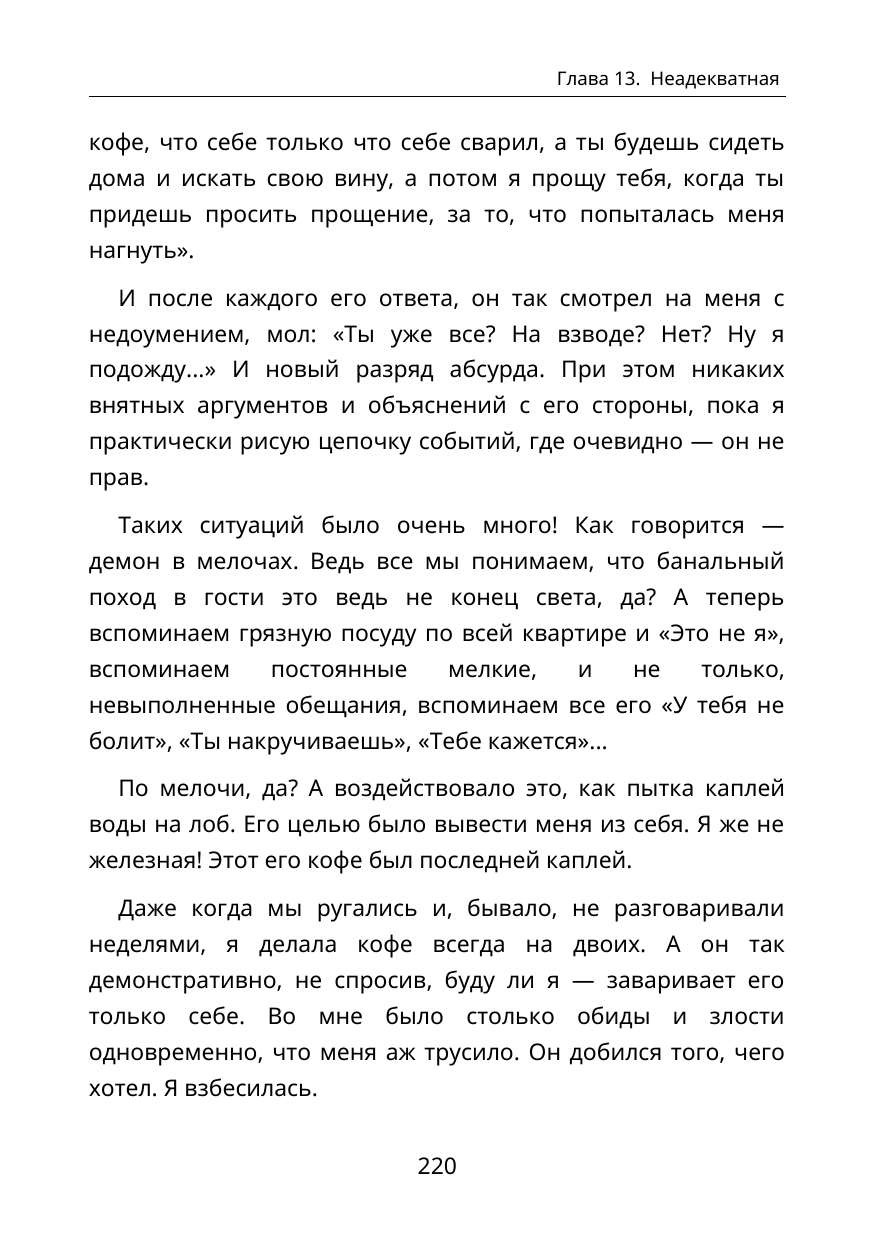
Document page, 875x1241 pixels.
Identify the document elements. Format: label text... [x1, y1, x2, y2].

text Даже когда мы ругались и, бывало, не разговаривали неделями, я делала кофе всегда на двоих. А он так демонстративно, не спросив, буду ли я — заваривает его только себе. Во мне было столько обиды и злости одновременно, что меня аж трусило. Он добился того, чего хотел. Я взбесилась. [88, 892, 786, 1103]
text кофе, что себе только что себе сварил, а ты будешь сидеть дома и искать свою вину, а потом я прощу тебя, когда ты придешь просить прощение, за то, что попыталась меня нагнуть». [88, 126, 786, 265]
text Таких ситуаций было очень много! Как говорится — демон в мелочах. Ведь все мы понимаем, что банальный поход в гости это ведь не конец света, да? А теперь вспоминаем грязную посуду по всей квартире и «Это не я», вспоминаем постоянные мелкие, и не только, невыполненные обещания, вспоминаем все его «У тебя не болит», «Ты накручиваешь», «Тебе кажется»... [88, 509, 786, 756]
text По мелочи, да? А воздействовало это, как пытка каплей воды на лоб. Его целью было вывести меня из себя. Я же не железная! Этот его кофе был последней каплей. [88, 772, 786, 875]
text И после каждого его ответа, он так смотрел на меня с недоумением, мол: «Ты уже все? На взводе? Нет? Ну я подожду...» И новый разряд абсурда. При этом никаких внятных аргументов и объяснений с его стороны, пока я практически рисую цепочку событий, где очевидно — он не прав. [88, 282, 786, 492]
